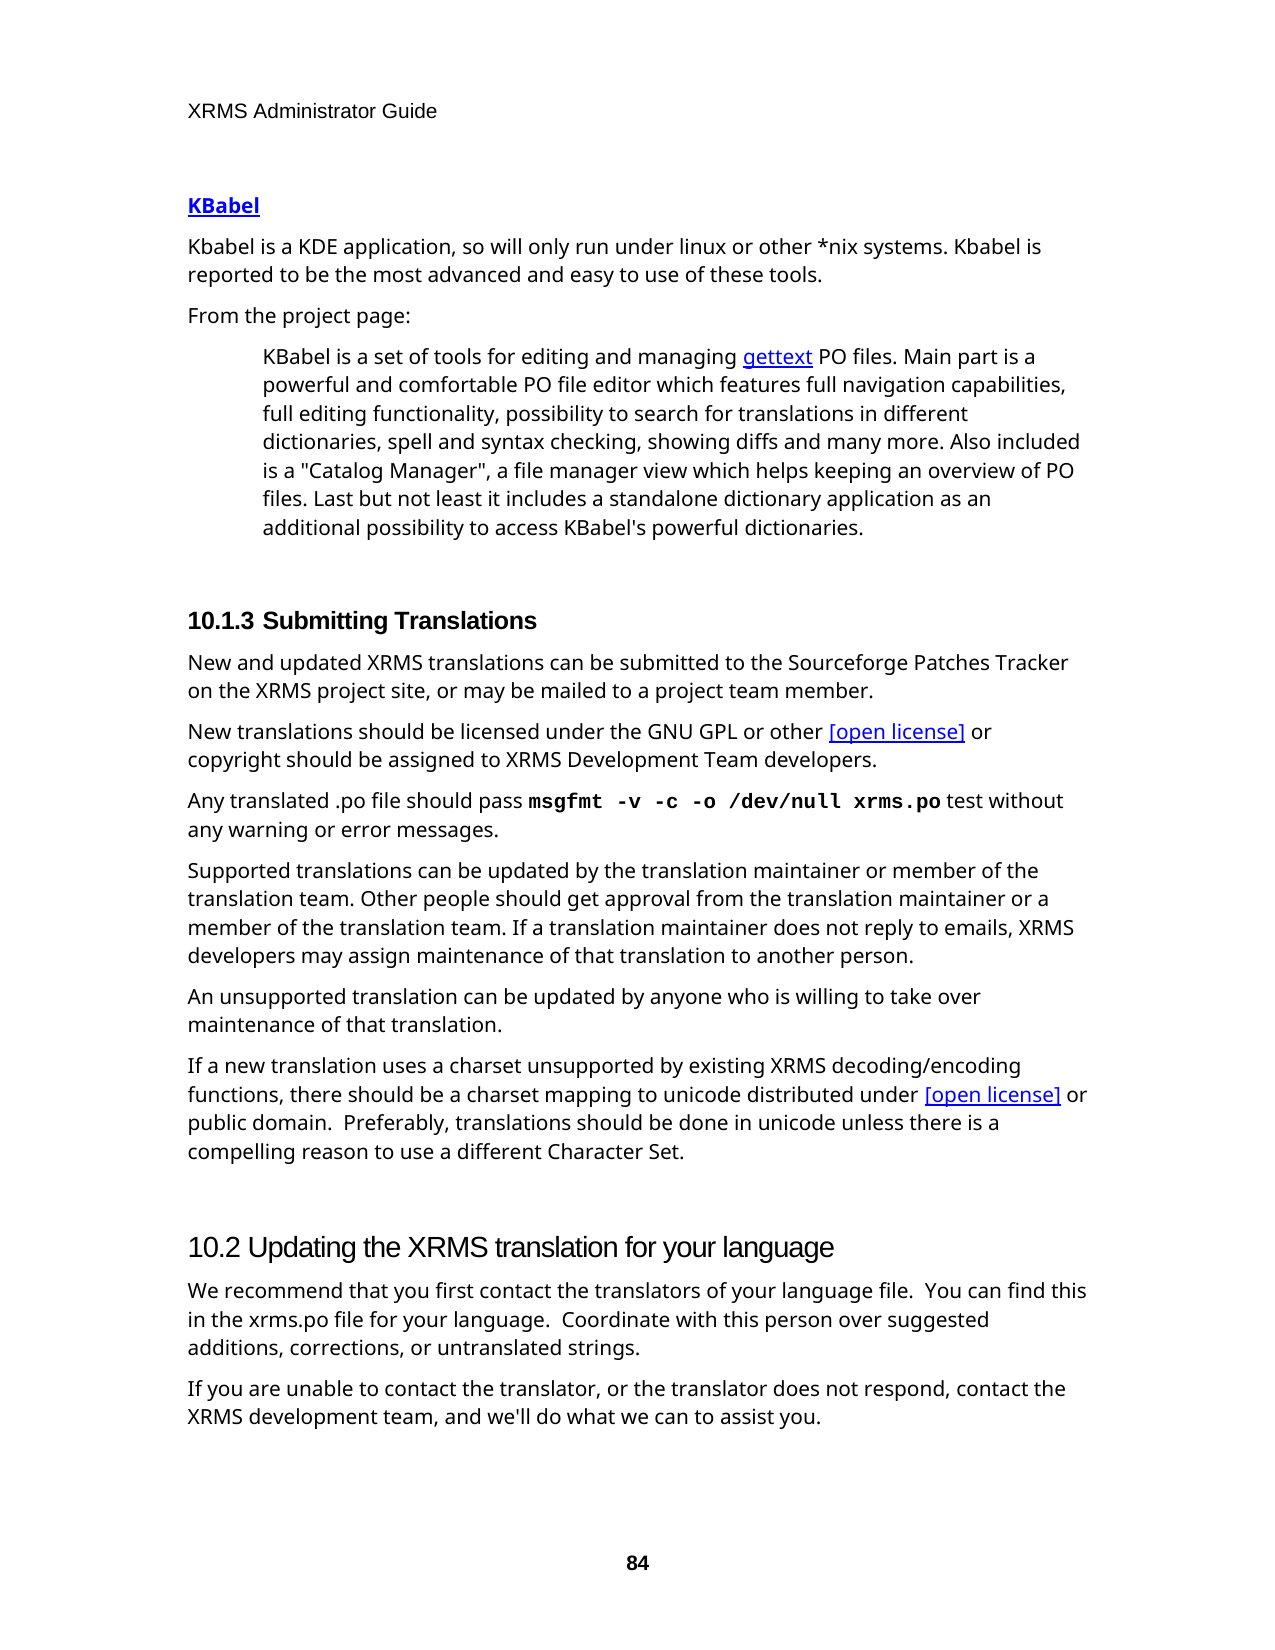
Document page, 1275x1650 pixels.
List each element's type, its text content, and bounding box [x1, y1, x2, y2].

text New and updated XRMS translations can be submitted to the Sourceforge Patches Tracker on the XRMS project site, or may be mailed to a project team member. [187, 648, 1087, 704]
text Any translated .po file should pass msgfmt -v -c -o /dev/null xrms.po test without any warning or error messages. [187, 786, 1087, 843]
text KBabel [187, 191, 1087, 219]
text KBabel is a set of tools for editing and managing gettext PO files. Main part is a powerful and comfortable PO file editor which features full navigation capabilities, full editing functionality, possibility to search for translations in different dictionaries, spell and syntax checking, showing diffs and many more. Also included is a "Catalog Manager", a file manager view which helps keeping an overview of PO files. Last but not least it includes a standalone dictionary application as an additional possibility to access KBabel's powerful dictionaries. [262, 342, 1087, 541]
text From the project page: [187, 301, 1087, 330]
subtitle Submitting Translations [187, 607, 1087, 635]
text If a new translation uses a charset unsupported by existing XRMS decoding/encoding functions, there should be a charset mapping to unicode distributed under [open license] or public domain. Preferably, translations should be done in unicode unless there is a compelling reason to use a different Character Set. [187, 1051, 1087, 1165]
text Supported translations can be updated by the translation maintainer or member of the translation team. Other people should get approval from the translation maintainer or a member of the translation team. If a translation maintainer does not reply to emails, XRMS developers may assign maintenance of that translation to another person. [187, 856, 1087, 969]
text If you are unable to contact the translator, or the translator does not respond, contact the XRMS development team, and we'll do what we can to assist you. [187, 1374, 1087, 1431]
text Kbabel is a KDE application, so will only run under linux or other *nix systems. Kbabel is reported to be the most advanced and easy to use of these tools. [187, 232, 1087, 289]
subtitle Updating the XRMS translation for your language [187, 1231, 1087, 1264]
text New translations should be licensed under the GNU GPL or other [open license] or copyright should be assigned to XRMS Development Team developers. [187, 717, 1087, 774]
text We recommend that you first contact the translators of your language file. You can find this in the xrms.po file for your language. Coordinate with this person over suggested additions, corrections, or untranslated strings. [187, 1276, 1087, 1362]
text An unsupported translation can be updated by anyone who is willing to take over maintenance of that translation. [187, 982, 1087, 1039]
